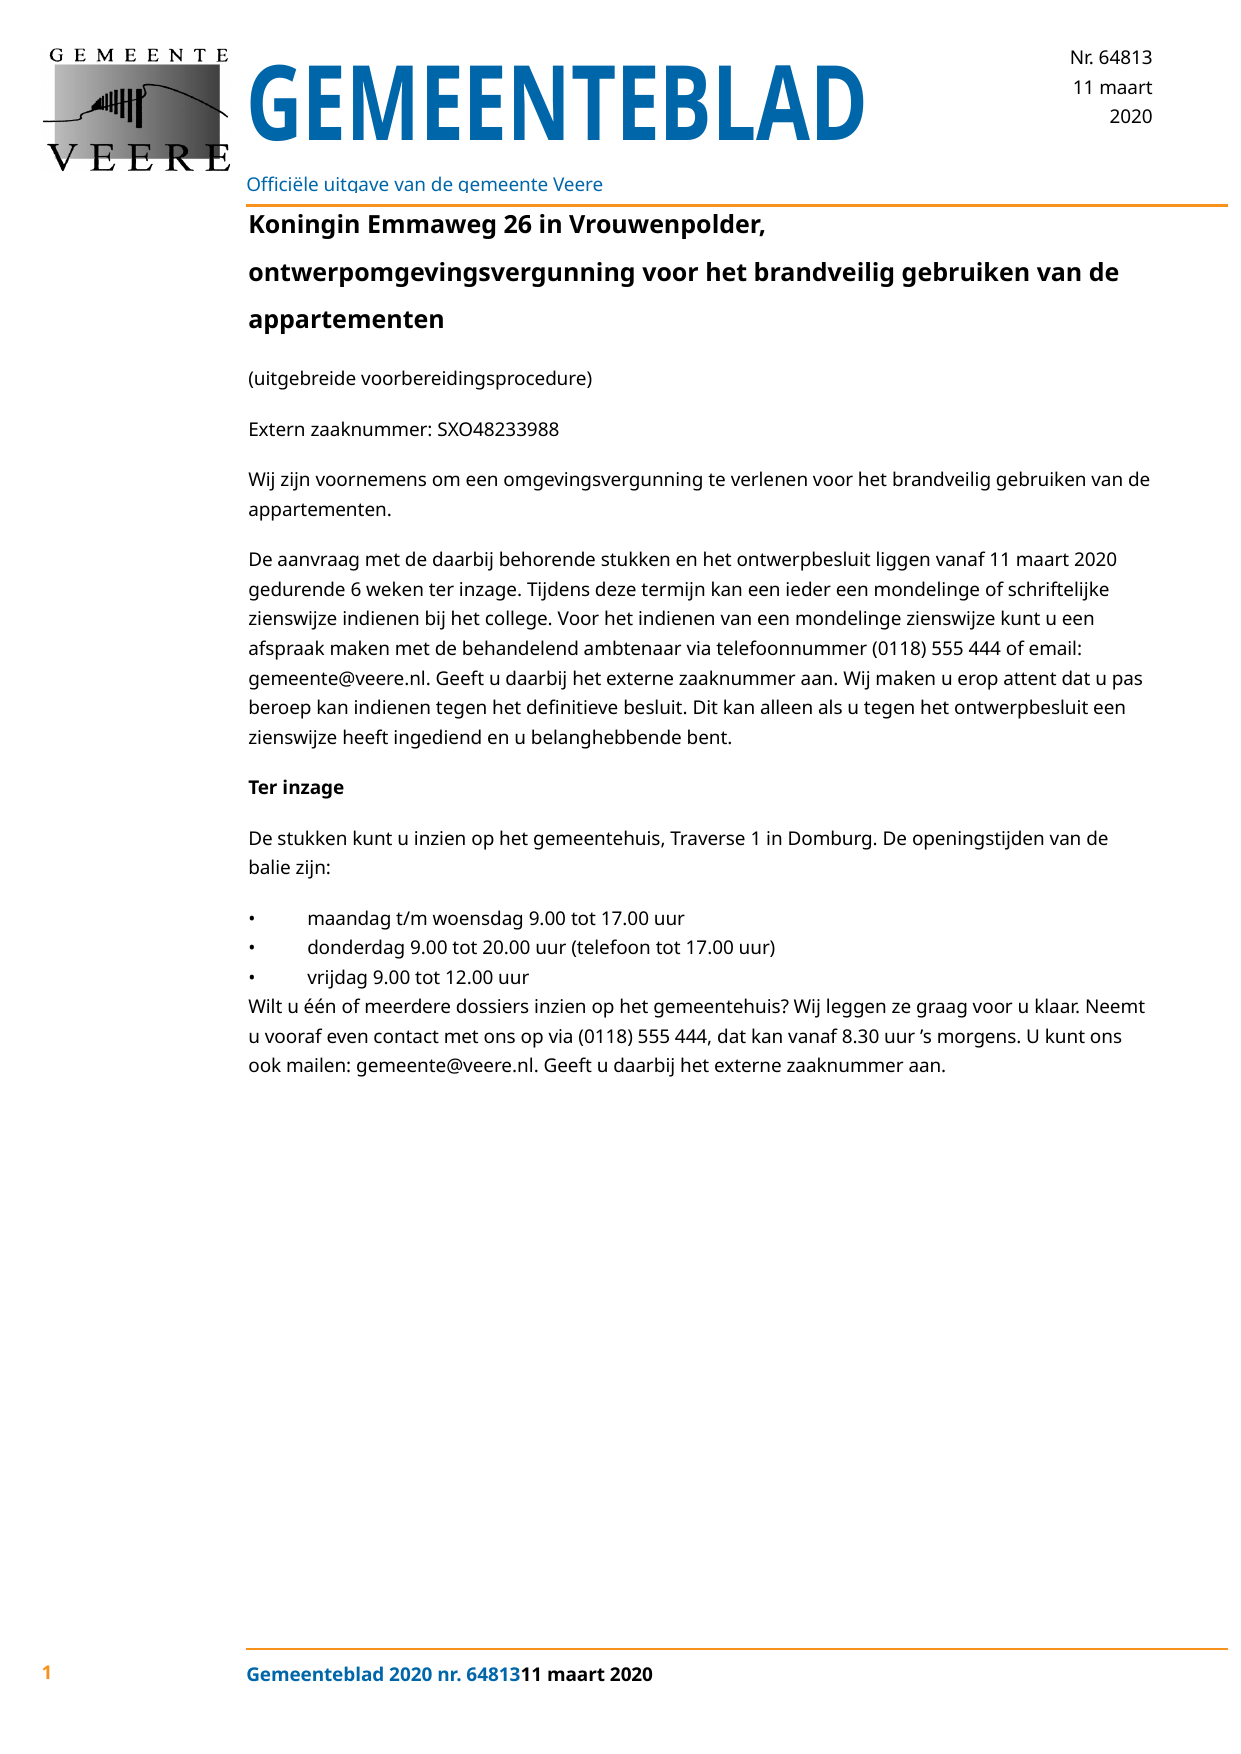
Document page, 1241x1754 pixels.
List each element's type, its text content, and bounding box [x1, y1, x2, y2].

text Extern zaaknummer: SXO48233988 [248, 416, 1152, 442]
picture [41, 47, 231, 172]
text Wij zijn voornemens om een omgevingsvergunning te verlenen voor het brandveilig gebruiken van de appartementen. [248, 466, 1152, 522]
text De aanvraag met de daarbij behorende stukken en het ontwerpbesluit liggen vanaf 11 maart 2020 gedurende 6 weken ter inzage. Tijdens deze termijn kan een ieder een mondelinge of schriftelijke zienswijze indienen bij het college. Voor het indienen van een mondelinge zienswijze kunt u een afspraak maken met de behandelend ambtenaar via telefoonnummer (0118) 555 444 of email: gemeente@veere.nl. Geeft u daarbij het externe zaaknummer aan. Wij maken u erop attent dat u pas beroep kan indienen tegen het definitieve besluit. Dit kan alleen als u tegen het ontwerpbesluit een zienswijze heeft ingediend en u belanghebbende bent. [248, 546, 1152, 749]
list maandag t/m woensdag 9.00 tot 17.00 uur [248, 905, 1152, 930]
text (uitgebreide voorbereidingsprocedure) [248, 366, 1152, 391]
list vrijdag 9.00 tot 12.00 uur [248, 964, 1152, 989]
text Ter inzage [248, 774, 1152, 800]
text Koningin Emmaweg 26 in Vrouwenpolder, ontwerpomgevingsvergunning voor het brandveilig gebruiken van de appartementen [248, 207, 1152, 336]
list donderdag 9.00 tot 20.00 uur (telefoon tot 17.00 uur) [248, 934, 1152, 960]
text De stukken kunt u inzien op het gemeentehuis, Traverse 1 in Domburg. De openingstijden van de balie zijn: [248, 825, 1152, 880]
text Wilt u één of meerdere dossiers inzien op het gemeentehuis? Wij leggen ze graag voor u klaar. Neemt u vooraf even contact met ons op via (0118) 555 444, dat kan vanaf 8.30 uur ’s morgens. U kunt ons ook mailen: gemeente@veere.nl. Geeft u daarbij het externe zaaknummer aan. [248, 993, 1152, 1078]
